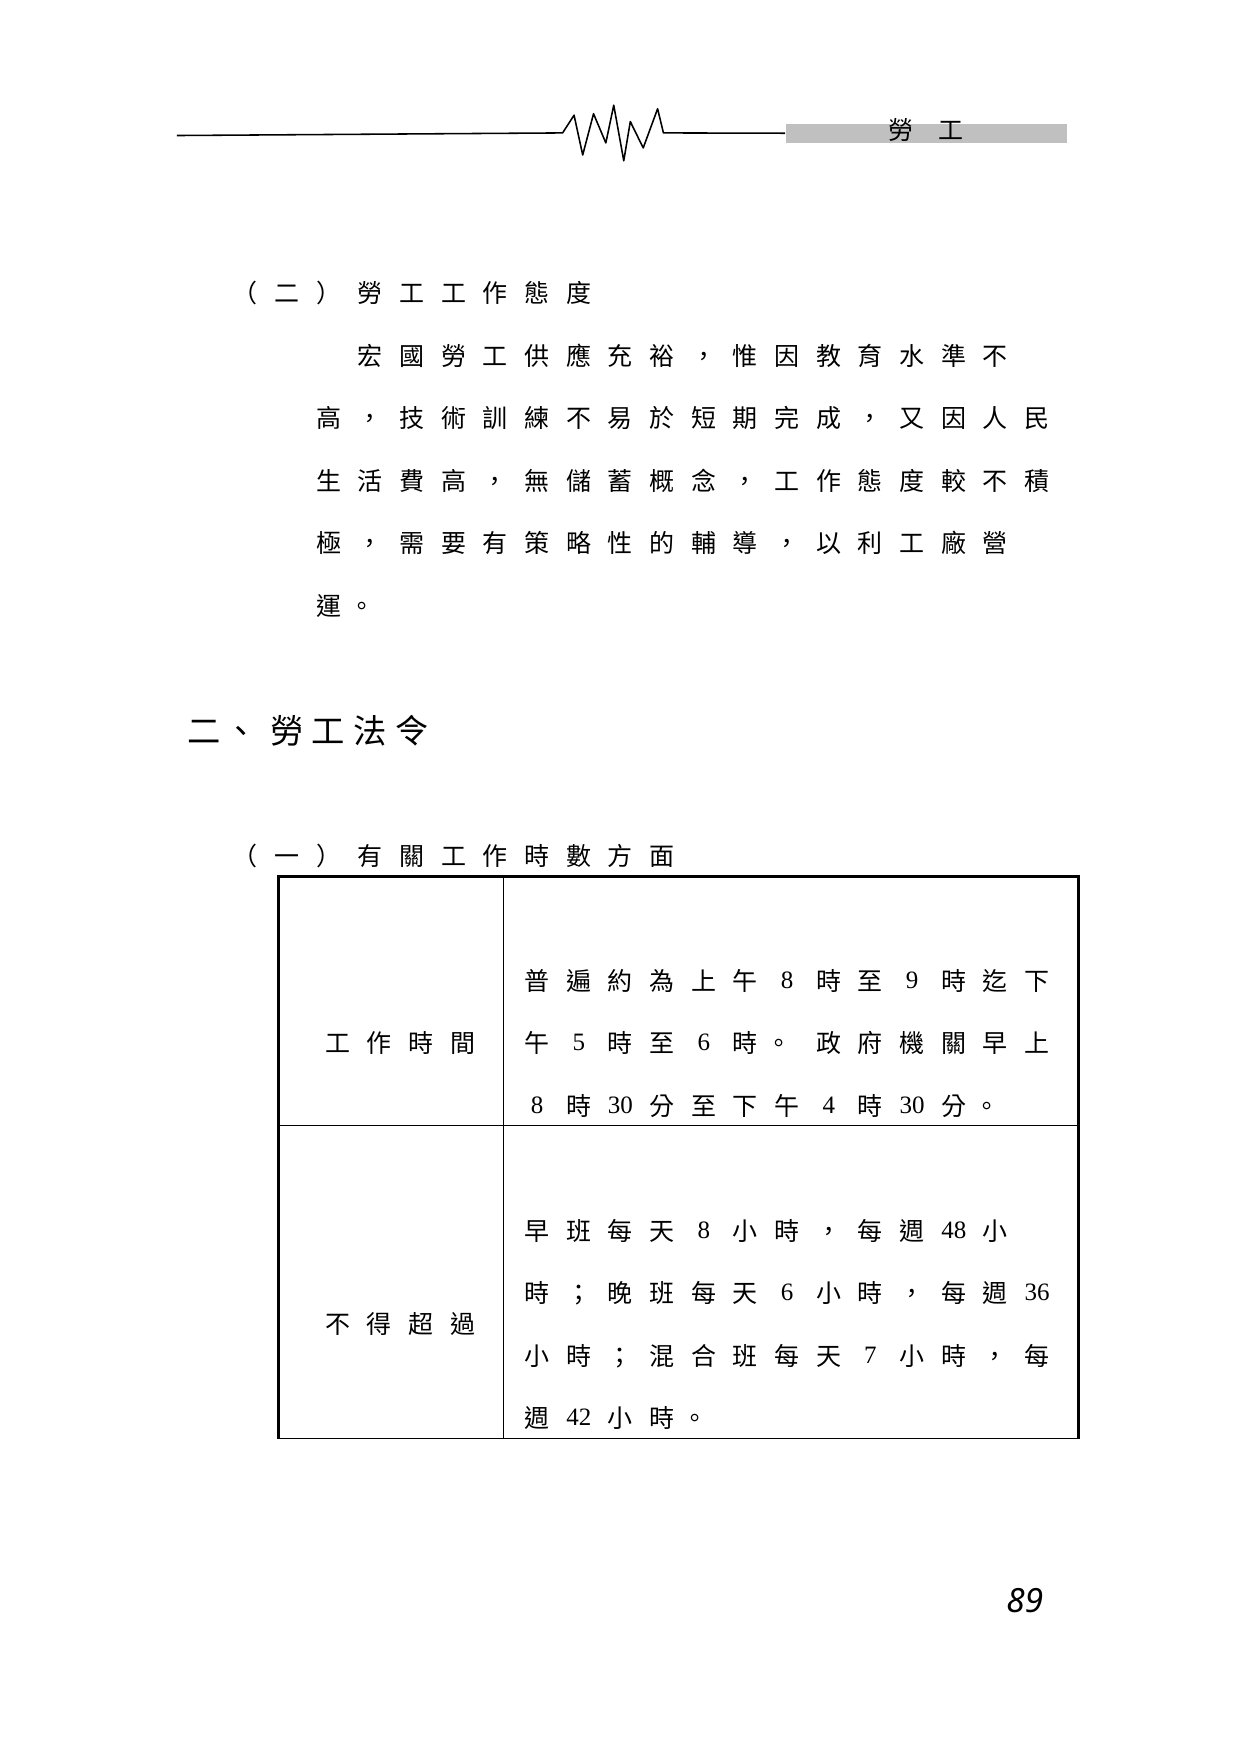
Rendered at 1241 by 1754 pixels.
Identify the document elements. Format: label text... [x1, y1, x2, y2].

text 宏國勞工供應充裕，惟因教育水準不高，技術訓練不易於短期完成，又因人民生活費高，無儲蓄概念，工作態度較不積極，需要有策略性的輔導，以利工廠營運。 [281, 313, 1058, 625]
text （二）勞工工作態度 [207, 250, 1058, 313]
table_cell 早班每天8小時，每週48小時；晚班每天6小時，每週36小時；混合班每天7小時，每週42小時。 [504, 1126, 1077, 1438]
text （一）有關工作時數方面 [207, 813, 1058, 875]
table_cell 不得超過 [280, 1126, 503, 1438]
text 二、勞工法令 [183, 688, 1058, 750]
table_header 工作時間 [280, 878, 503, 1125]
table_header 普遍約為上午8時至9時迄下午5時至6時。政府機關早上8時30分至下午4時30分。 [504, 878, 1077, 1125]
